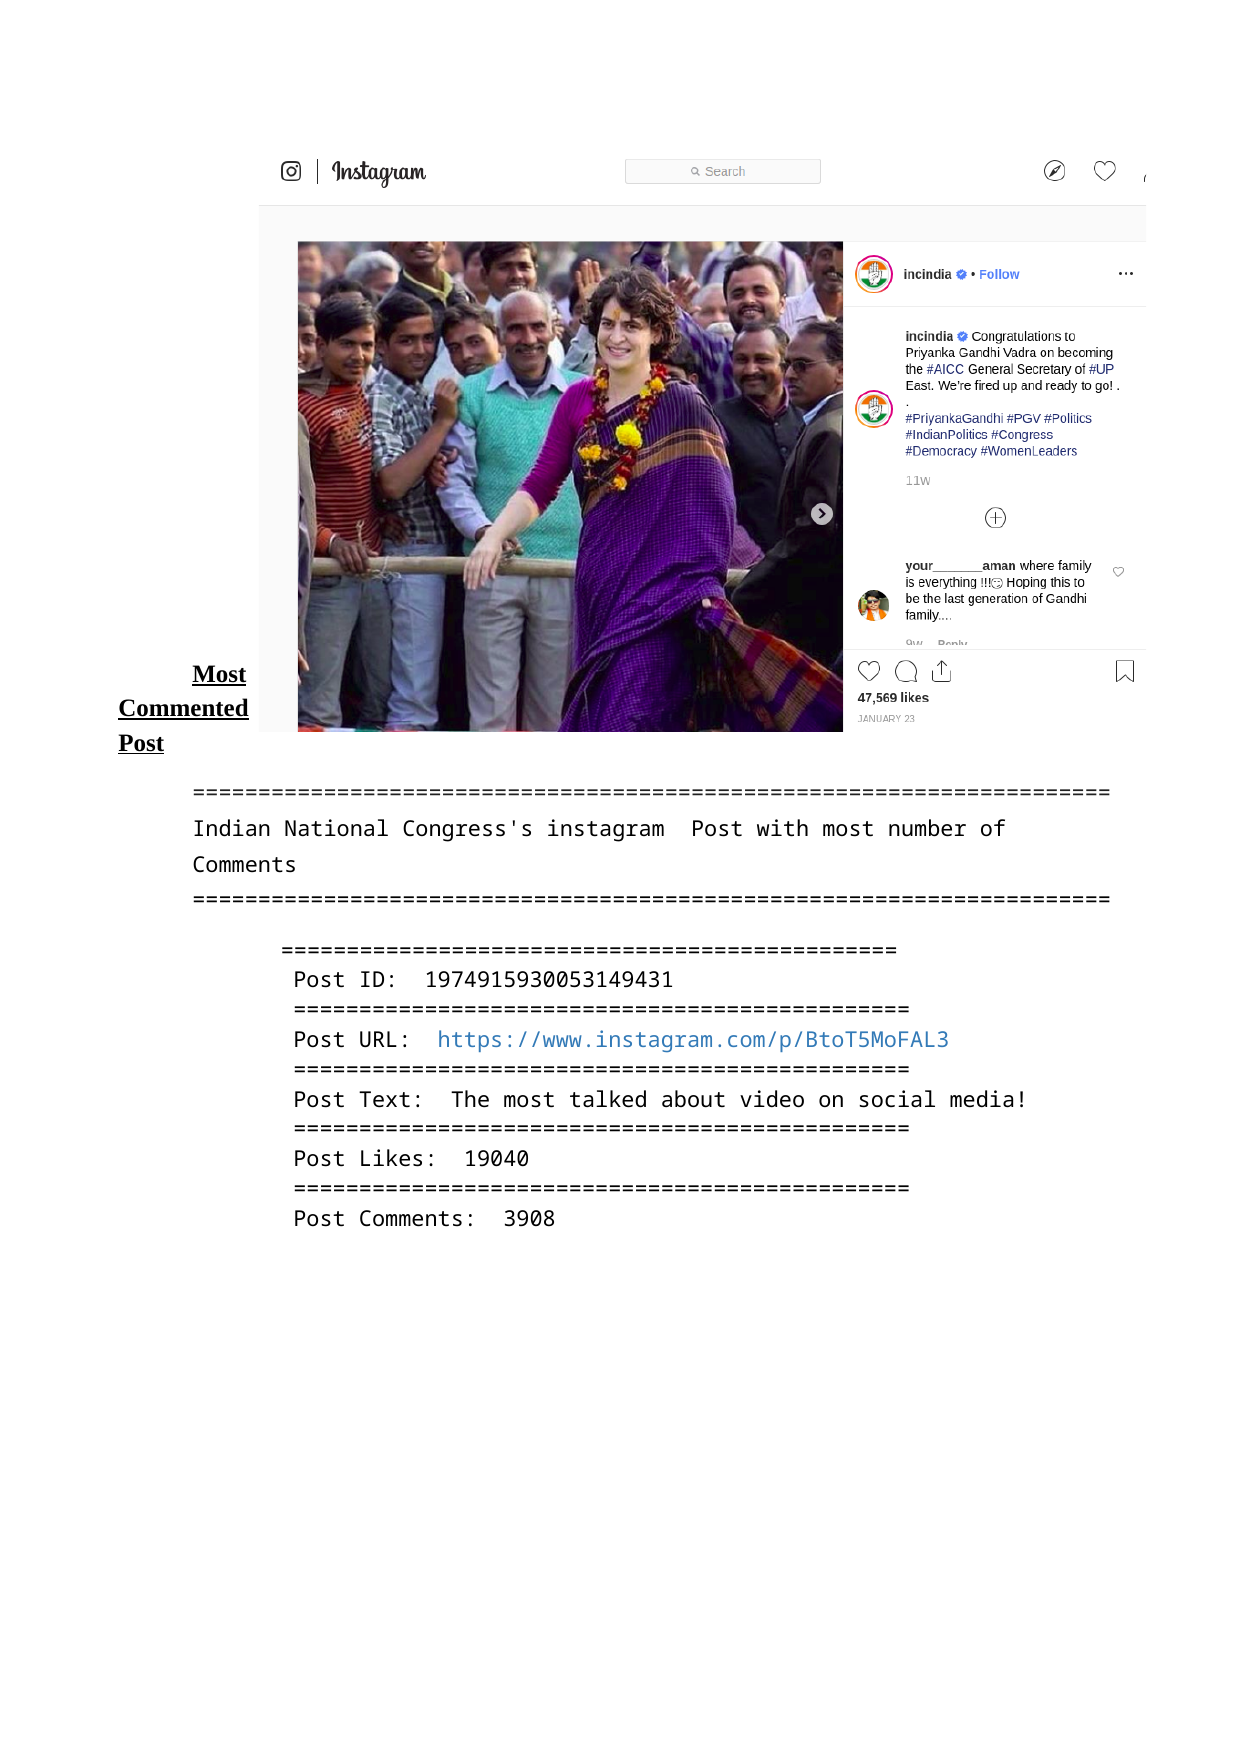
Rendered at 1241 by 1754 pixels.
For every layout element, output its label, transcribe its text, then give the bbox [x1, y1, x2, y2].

text =============================================== [118, 994, 1122, 1024]
text Post Likes: 19040 [118, 1143, 1122, 1173]
text Most Commented Post [118, 659, 1122, 757]
text =============================================== [118, 1054, 1122, 1083]
picture [258, 139, 1147, 732]
text =============================================== [118, 1173, 1122, 1203]
text Post Text: The most talked about video on social media! [118, 1083, 1122, 1113]
text Post URL: https://www.instagram.com/p/BtoT5MoFAL3 [118, 1024, 1122, 1054]
text =============================================== [118, 1113, 1122, 1143]
text Post Comments: 3908 [118, 1203, 1122, 1232]
text Post ID: 1974915930053149431 [118, 964, 1122, 994]
text =============================================== [118, 934, 1122, 964]
text ====================================================================== Indian National Congress's instagram Post with most number of Comments ====================================================================== [118, 777, 1122, 914]
